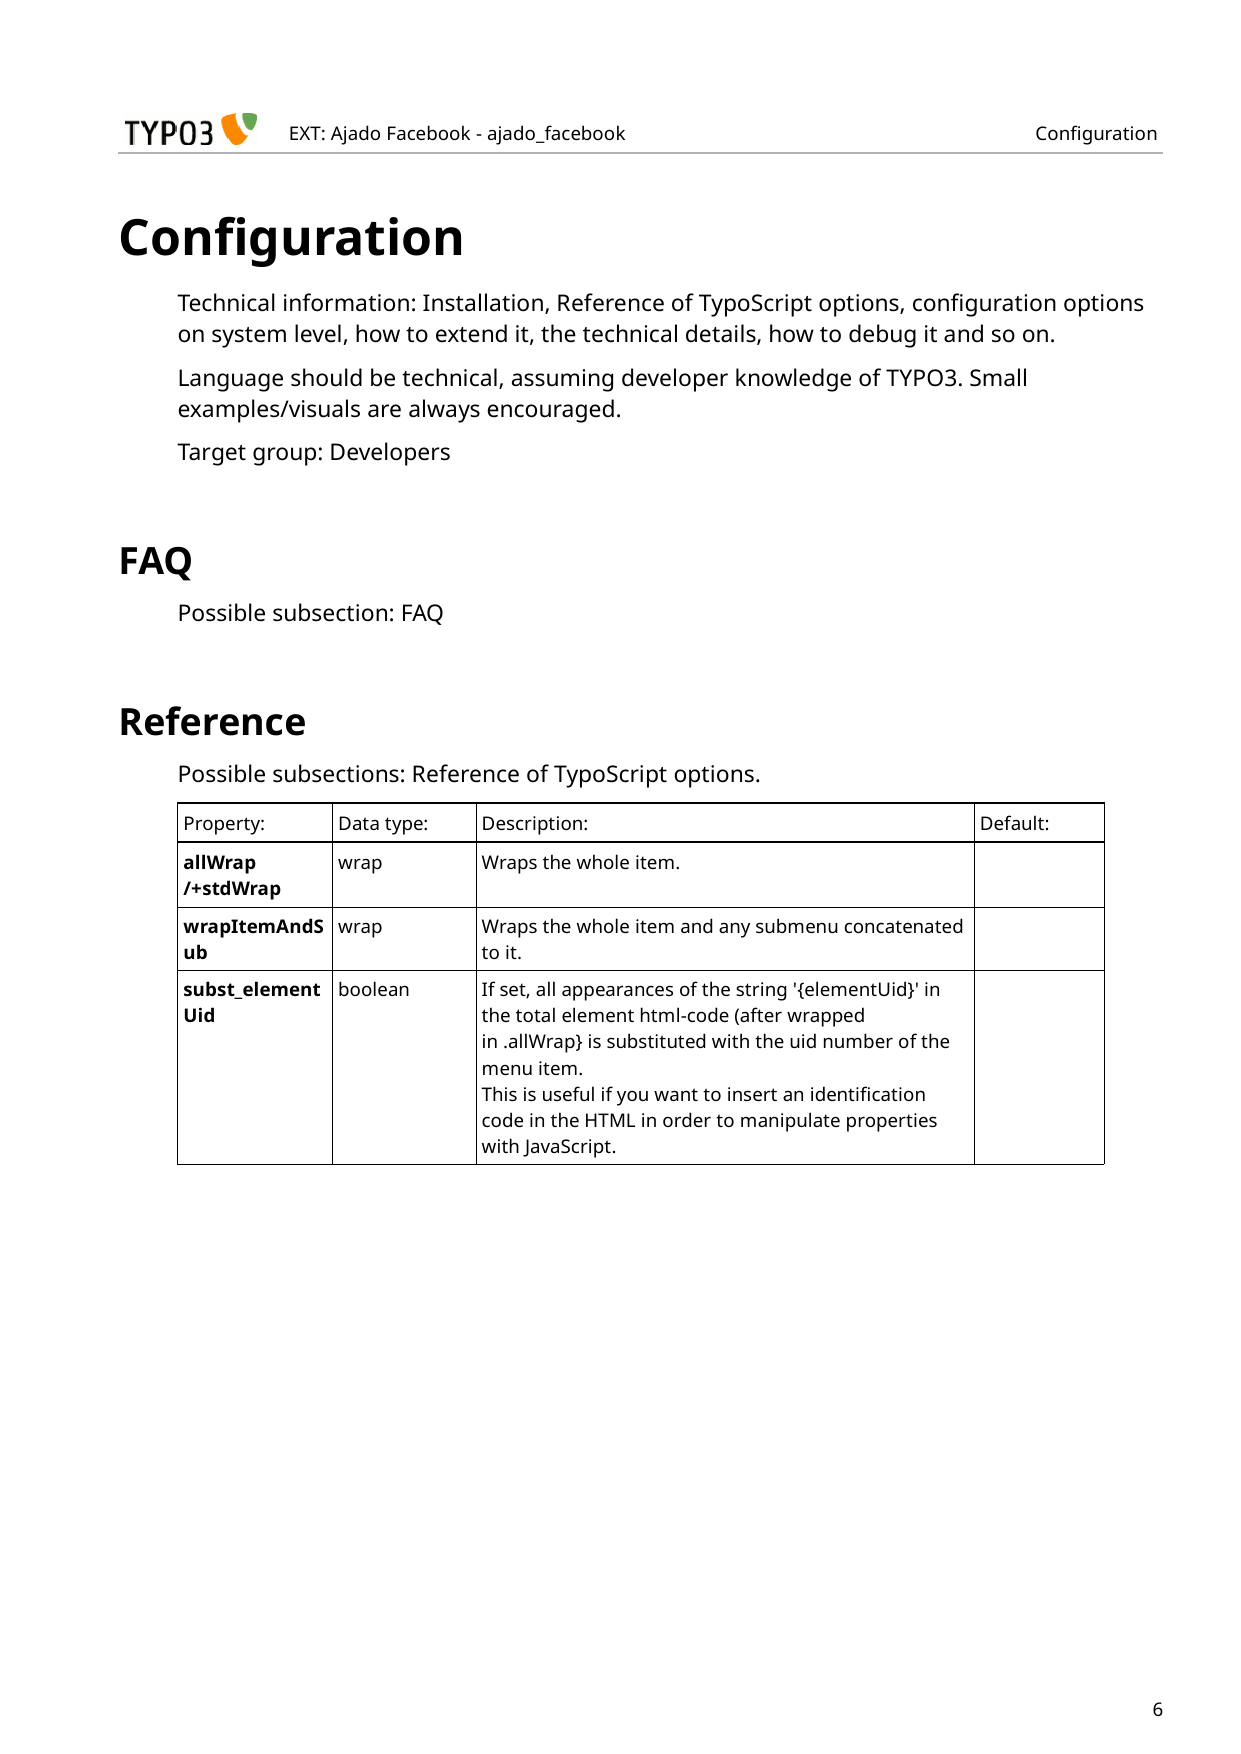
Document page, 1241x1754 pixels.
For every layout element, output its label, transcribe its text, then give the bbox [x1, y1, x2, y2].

text Technical information: Installation, Reference of TypoScript options, configuration options on system level, how to extend it, the technical details, how to debug it and so on. [177, 287, 1163, 349]
table_cell boolean [333, 971, 476, 1164]
table_cell wrap [333, 843, 476, 907]
text Target group: Developers [177, 436, 1163, 467]
subtitle FAQ [118, 534, 1163, 585]
subtitle Configuration [118, 202, 1163, 269]
table_cell [975, 908, 1104, 970]
table_cell wrap [333, 908, 476, 970]
table_header Description: [477, 804, 974, 841]
subtitle Reference [118, 695, 1163, 746]
table_cell [975, 971, 1104, 1164]
text Possible subsections: Reference of TypoScript options. [177, 758, 1163, 789]
table_cell wrapItemAndSub [178, 908, 332, 970]
text Possible subsection: FAQ [177, 597, 1163, 628]
table_cell Wraps the whole item and any submenu concatenated to it. [477, 908, 974, 970]
table_cell subst_elementUid [178, 971, 332, 1164]
table_header Default: [975, 804, 1104, 841]
table_cell allWrap /+stdWrap [178, 843, 332, 907]
text Language should be technical, assuming developer knowledge of TYPO3. Small examples/visuals are always encouraged. [177, 362, 1163, 424]
table_cell Wraps the whole item. [477, 843, 974, 907]
table_header Data type: [333, 804, 476, 841]
table_header Property: [178, 804, 332, 841]
picture [124, 112, 260, 145]
table_cell [975, 843, 1104, 907]
table_cell If set, all appearances of the string '{elementUid}' in the total element html-code (after wrapped in .allWrap} is substituted with the uid number of the menu item. This is useful if you want to insert an identification code in the HTML in order to manipulate properties with JavaScript. [477, 971, 974, 1164]
